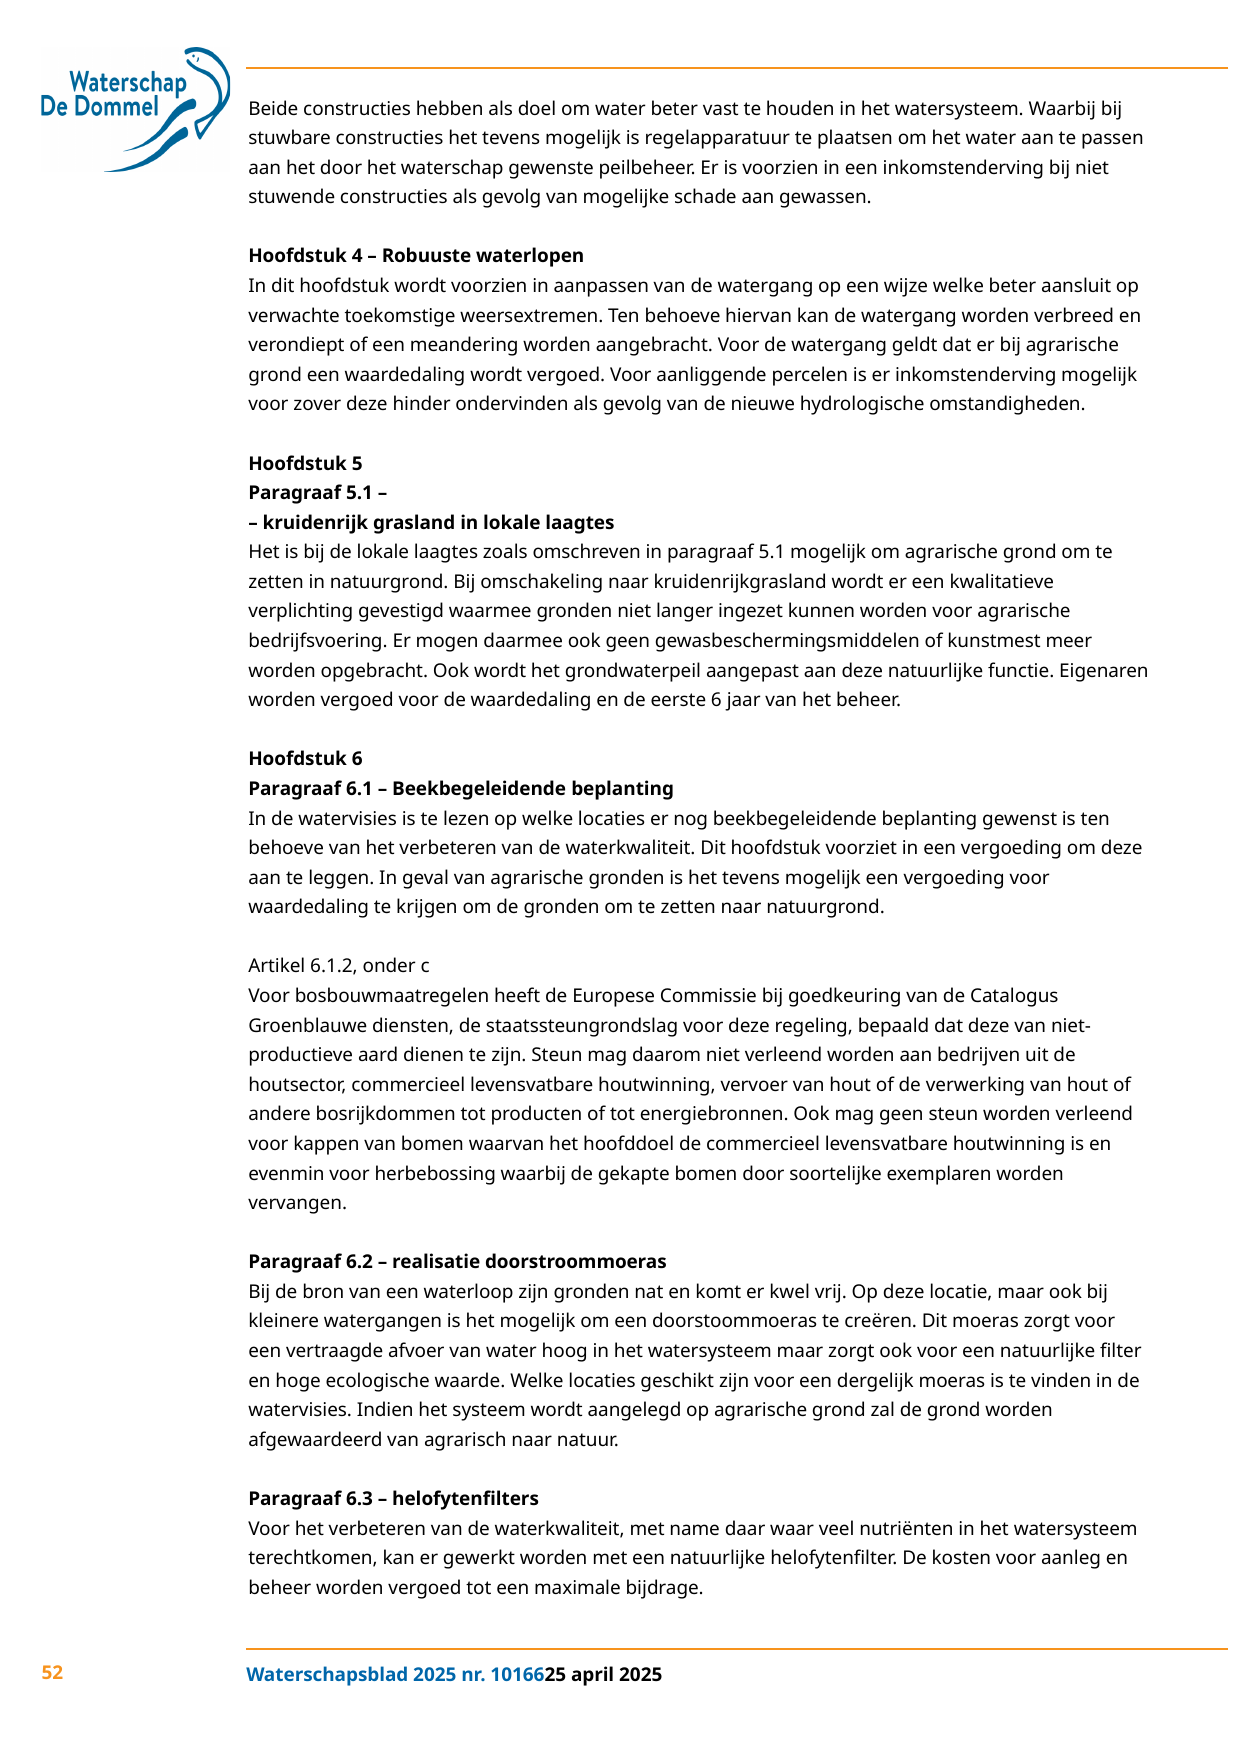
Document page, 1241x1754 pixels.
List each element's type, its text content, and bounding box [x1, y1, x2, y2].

text Voor bosbouwmaatregelen heeft de Europese Commissie bij goedkeuring van de Catalogus Groenblauwe diensten, de staatssteungrondslag voor deze regeling, bepaald dat deze van niet-productieve aard dienen te zijn. Steun mag daarom niet verleend worden aan bedrijven uit de houtsector, commercieel levensvatbare houtwinning, vervoer van hout of de verwerking van hout of andere bosrijkdommen tot producten of tot energiebronnen. Ook mag geen steun worden verleend voor kappen van bomen waarvan het hoofddoel de commercieel levensvatbare houtwinning is en evenmin voor herbebossing waarbij de gekapte bomen door soortelijke exemplaren worden vervangen. [248, 982, 1152, 1215]
text Paragraaf 6.1 – Beekbegeleidende beplanting [248, 775, 1152, 801]
text In de watervisies is te lezen op welke locaties er nog beekbegeleidende beplanting gewenst is ten behoeve van het verbeteren van de waterkwaliteit. Dit hoofdstuk voorziet in een vergoeding om deze aan te leggen. In geval van agrarische gronden is het tevens mogelijk een vergoeding voor waardedaling te krijgen om de gronden om te zetten naar natuurgrond. [248, 805, 1152, 919]
text Paragraaf 5.1 – [248, 479, 1152, 505]
text Paragraaf 6.2 – realisatie doorstroommoeras [248, 1248, 1152, 1274]
text Hoofdstuk 5 [248, 450, 1152, 476]
text Hoofdstuk 6 [248, 746, 1152, 771]
text – kruidenrijk grasland in lokale laagtes [248, 509, 1152, 535]
text Bij de bron van een waterloop zijn gronden nat en komt er kwel vrij. Op deze locatie, maar ook bij kleinere watergangen is het mogelijk om een doorstoommoeras te creëren. Dit moeras zorgt voor een vertraagde afvoer van water hoog in het watersysteem maar zorgt ook voor een natuurlijke filter en hoge ecologische waarde. Welke locaties geschikt zijn voor een dergelijk moeras is te vinden in de watervisies. Indien het systeem wordt aangelegd op agrarische grond zal de grond worden afgewaardeerd van agrarisch naar natuur. [248, 1278, 1152, 1452]
text In dit hoofdstuk wordt voorzien in aanpassen van de watergang op een wijze welke beter aansluit op verwachte toekomstige weersextremen. Ten behoeve hiervan kan de watergang worden verbreed en verondiept of een meandering worden aangebracht. Voor de watergang geldt dat er bij agrarische grond een waardedaling wordt vergoed. Voor aanliggende percelen is er inkomstenderving mogelijk voor zover deze hinder ondervinden als gevolg van de nieuwe hydrologische omstandigheden. [248, 272, 1152, 416]
text Het is bij de lokale laagtes zoals omschreven in paragraaf 5.1 mogelijk om agrarische grond om te zetten in natuurgrond. Bij omschakeling naar kruidenrijkgrasland wordt er een kwalitatieve verplichting gevestigd waarmee gronden niet langer ingezet kunnen worden voor agrarische bedrijfsvoering. Er mogen daarmee ook geen gewasbeschermingsmiddelen of kunstmest meer worden opgebracht. Ook wordt het grondwaterpeil aangepast aan deze natuurlijke functie. Eigenaren worden vergoed voor de waardedaling en de eerste 6 jaar van het beheer. [248, 538, 1152, 712]
text Hoofdstuk 4 – Robuuste waterlopen [248, 243, 1152, 268]
picture [45, 99, 51, 111]
text Artikel 6.1.2, onder c [248, 953, 1152, 978]
text Paragraaf 6.3 – helofytenfilters [248, 1485, 1152, 1511]
text Voor het verbeteren van de waterkwaliteit, met name daar waar veel nutriënten in het watersysteem terechtkomen, kan er gewerkt worden met een natuurlijke helofytenfilter. De kosten voor aanleg en beheer worden vergoed tot een maximale bijdrage. [248, 1515, 1152, 1600]
picture [41, 47, 231, 172]
text Beide constructies hebben als doel om water beter vast te houden in het watersysteem. Waarbij bij stuwbare constructies het tevens mogelijk is regelapparatuur te plaatsen om het water aan te passen aan het door het waterschap gewenste peilbeheer. Er is voorzien in een inkomstenderving bij niet stuwende constructies als gevolg van mogelijke schade aan gewassen. [248, 95, 1152, 209]
picture [204, 47, 231, 76]
picture [198, 118, 210, 131]
